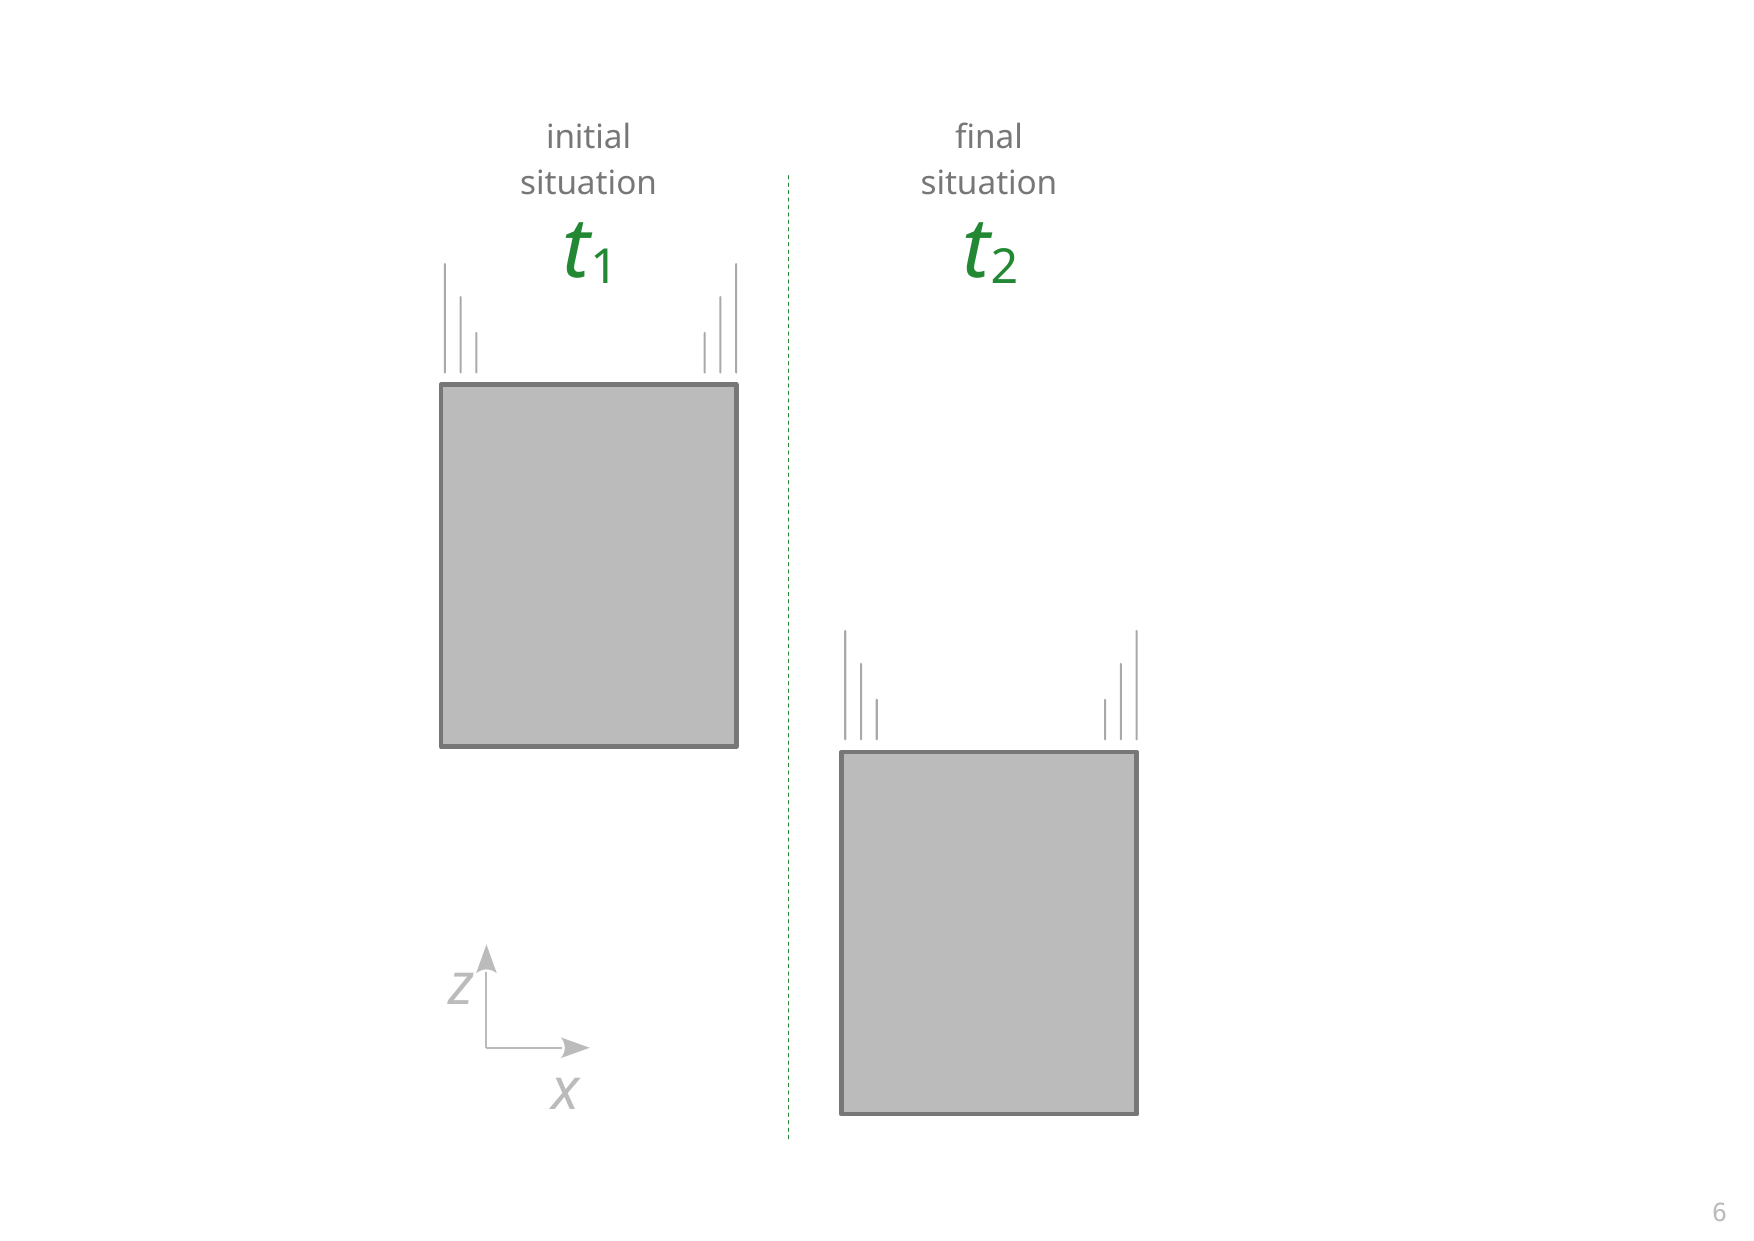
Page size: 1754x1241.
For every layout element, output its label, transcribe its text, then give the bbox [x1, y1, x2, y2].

text_box t2 [948, 188, 1030, 279]
text_box x [536, 1039, 596, 1113]
text_box z [433, 934, 490, 1008]
text_box initial situation [509, 106, 669, 188]
text_box [440, 384, 737, 747]
text_box [841, 752, 1137, 1115]
text_box final situation [909, 106, 1069, 188]
text_box t1 [547, 188, 630, 279]
